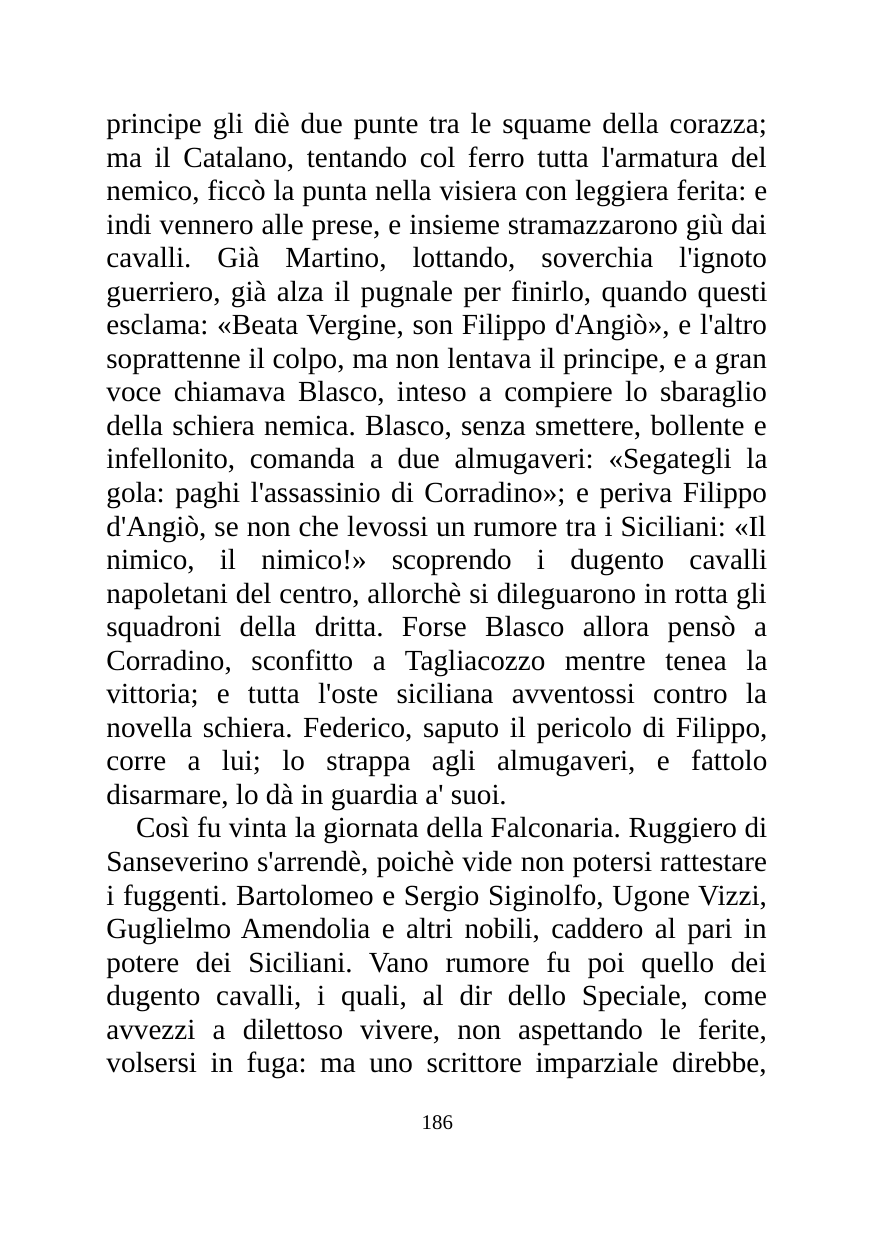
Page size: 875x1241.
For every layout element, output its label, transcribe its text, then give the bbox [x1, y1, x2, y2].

text Così fu vinta la giornata della Falconaria. Ruggiero di Sanseverino s'arrendè, poichè vide non potersi rattestare i fuggenti. Bartolomeo e Sergio Siginolfo, Ugone Vizzi, Guglielmo Amendolia e altri nobili, caddero al pari in potere dei Siciliani. Vano rumore fu poi quello dei dugento cavalli, i quali, al dir dello Speciale, come avvezzi a dilettoso vivere, non aspettando le ferite, volsersi in fuga: ma uno scrittore imparziale direbbe, [106, 811, 768, 1079]
text principe gli diè due punte tra le squame della corazza; ma il Catalano, tentando col ferro tutta l'armatura del nemico, ficcò la punta nella visiera con leggiera ferita: e indi vennero alle prese, e insieme stramazzarono giù dai cavalli. Già Martino, lottando, soverchia l'ignoto guerriero, già alza il pugnale per finirlo, quando questi esclama: «Beata Vergine, son Filippo d'Angiò», e l'altro soprattenne il colpo, ma non lentava il principe, e a gran voce chiamava Blasco, inteso a compiere lo sbaraglio della schiera nemica. Blasco, senza smettere, bollente e infellonito, comanda a due almugaveri: «Segategli la gola: paghi l'assassinio di Corradino»; e periva Filippo d'Angiò, se non che levossi un rumore tra i Siciliani: «Il nimico, il nimico!» scoprendo i dugento cavalli napoletani del centro, allorchè si dileguarono in rotta gli squadroni della dritta. Forse Blasco allora pensò a Corradino, sconfitto a Tagliacozzo mentre tenea la vittoria; e tutta l'oste siciliana avventossi contro la novella schiera. Federico, saputo il pericolo di Filippo, corre a lui; lo strappa agli almugaveri, e fattolo disarmare, lo dà in guardia a' suoi. [106, 106, 768, 811]
